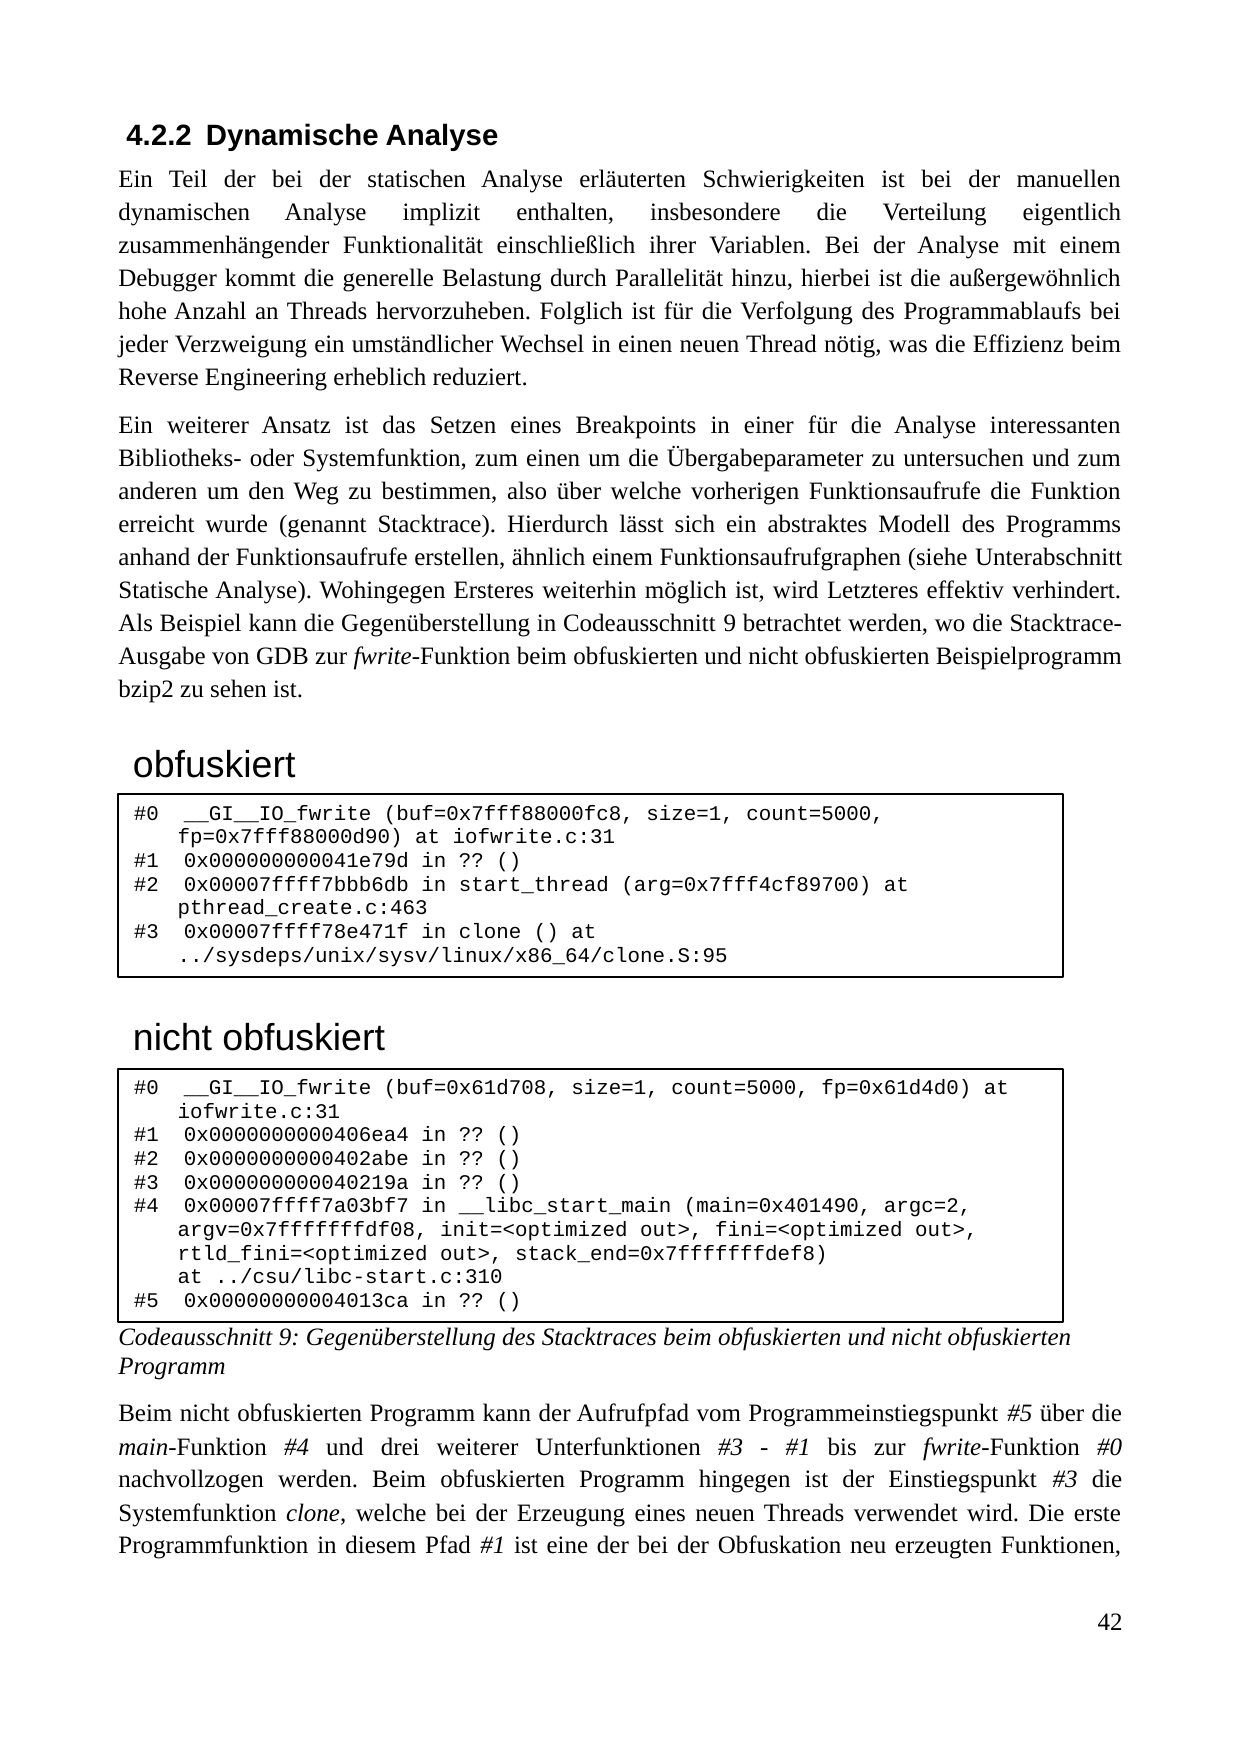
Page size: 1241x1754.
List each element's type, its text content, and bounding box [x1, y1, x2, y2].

text Ein weiterer Ansatz ist das Setzen eines Breakpoints in einer für die Analyse interessanten Bibliotheks- oder Systemfunktion, zum einen um die Übergabeparameter zu untersuchen und zum anderen um den Weg zu bestimmen, also über welche vorherigen Funktionsaufrufe die Funktion erreicht wurde (genannt Stacktrace). Hierdurch lässt sich ein abstraktes Modell des Programms anhand der Funktionsaufrufe erstellen, ähnlich einem Funktionsaufrufgraphen (siehe Unterabschnitt Statische Analyse). Wohingegen Ersteres weiterhin möglich ist, wird Letzteres effektiv verhindert. Als Beispiel kann die Gegenüberstellung in Codeausschnitt 9 betrachtet werden, wo die Stacktrace-Ausgabe von GDB zur fwrite-Funktion beim obfuskierten und nicht obfuskierten Beispielprogramm bzip2 zu sehen ist. [118, 410, 1122, 703]
subtitle Dynamische Analyse [118, 118, 1122, 152]
text Ein Teil der bei der statischen Analyse erläuterten Schwierigkeiten ist bei der manuellen dynamischen Analyse implizit enthalten, insbesondere die Verteilung eigentlich zusammenhängender Funktionalität einschließlich ihrer Variablen. Bei der Analyse mit einem Debugger kommt die generelle Belastung durch Parallelität hinzu, hierbei ist die außergewöhnlich hohe Anzahl an Threads hervorzuheben. Folglich ist für die Verfolgung des Programmablaufs bei jeder Verzweigung ein umständlicher Wechsel in einen neuen Thread nötig, was die Effizienz beim Reverse Engineering erheblich reduziert. [118, 164, 1122, 391]
text Codeausschnitt 9: Gegenüberstellung des Stacktraces beim obfuskierten und nicht obfuskierten Programm [118, 734, 1122, 1380]
text Beim nicht obfuskierten Programm kann der Aufrufpfad vom Programmeinstiegspunkt #5 über die main-Funktion #4 und drei weiterer Unterfunktionen #3 - #1 bis zur fwrite-Funktion #0 nachvollzogen werden. Beim obfuskierten Programm hingegen ist der Einstiegspunkt #3 die Systemfunktion clone, welche bei der Erzeugung eines neuen Threads verwendet wird. Die erste Programmfunktion in diesem Pfad #1 ist eine der bei der Obfuskation neu erzeugten Funktionen, [118, 1398, 1122, 1559]
